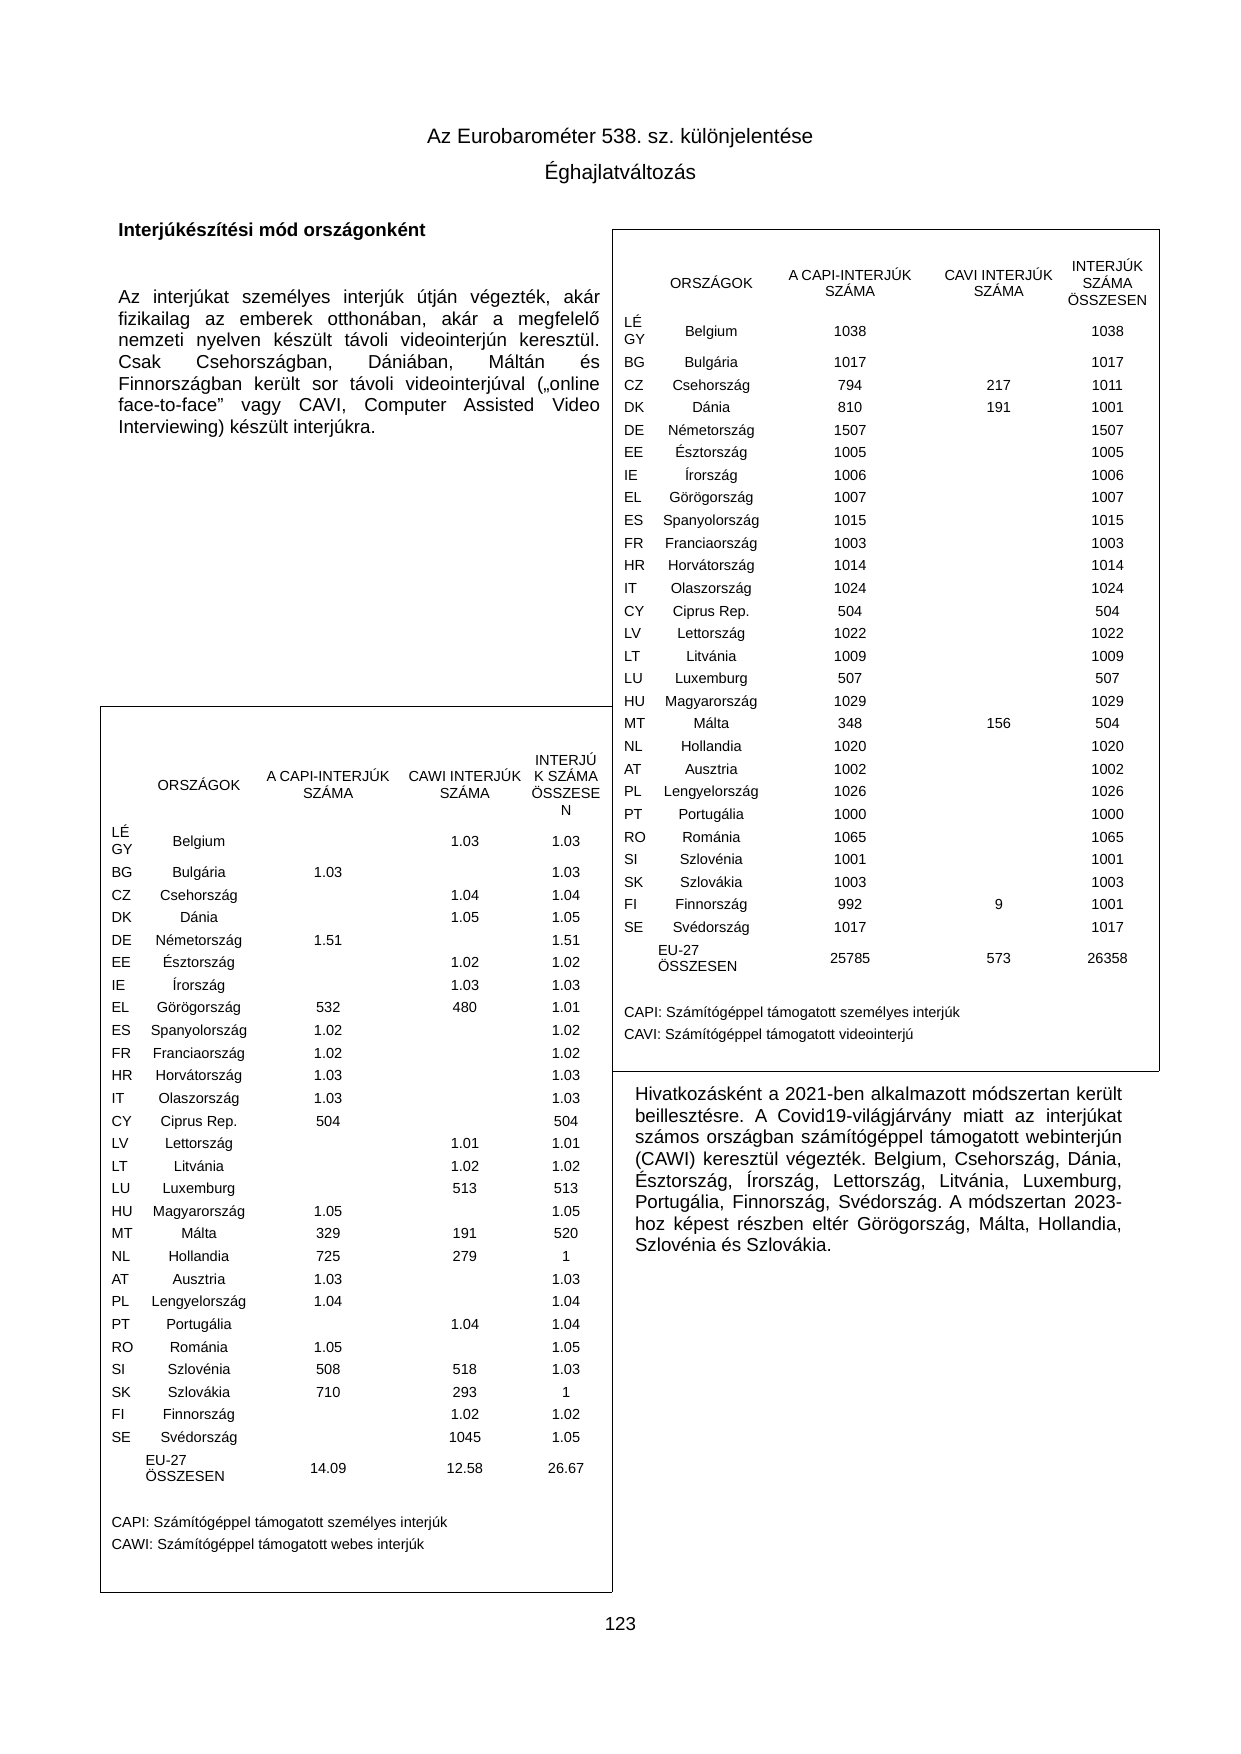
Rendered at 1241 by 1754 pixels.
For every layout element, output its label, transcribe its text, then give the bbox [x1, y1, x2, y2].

table_cell EL [621, 486, 655, 509]
table_cell 1,03 [255, 861, 401, 883]
table_cell 1015 [768, 509, 932, 531]
table_cell [401, 1200, 528, 1222]
table_cell 1,02 [401, 951, 528, 974]
table_cell 1029 [1065, 690, 1150, 712]
table_cell [255, 1177, 401, 1200]
table_cell Finnország [143, 1403, 255, 1426]
table_cell 480 [401, 996, 528, 1019]
table_cell 794 [768, 373, 932, 396]
table_cell [401, 1087, 528, 1109]
table_cell 810 [768, 396, 932, 418]
table_cell 1,03 [529, 1358, 603, 1381]
table_cell 1,05 [255, 1335, 401, 1358]
table_cell 504 [1065, 712, 1150, 735]
table_cell SI [109, 1358, 142, 1381]
table_cell Írország [655, 464, 767, 486]
table_cell 1022 [768, 622, 932, 644]
table_cell 293 [401, 1381, 528, 1403]
table_cell Lengyelország [143, 1290, 255, 1313]
table_cell [933, 848, 1065, 871]
table_cell 1,05 [529, 1200, 603, 1222]
table_cell [255, 1488, 401, 1510]
table_cell Belgium [655, 311, 767, 351]
table_cell EU-27 ÖSSZESEN [143, 1448, 255, 1488]
table_cell 710 [255, 1381, 401, 1403]
table_header INTERJÚK SZÁMA ÖSSZESEN [1065, 255, 1150, 311]
table_cell Horvátország [655, 554, 767, 577]
table_cell [401, 1268, 528, 1290]
table_cell CAVI: Számítógéppel támogatott videointerjú [621, 1023, 1150, 1046]
table_cell 1,05 [401, 906, 528, 928]
table_cell 1001 [1065, 396, 1150, 418]
table_cell 513 [529, 1177, 603, 1200]
table_cell [255, 1313, 401, 1335]
table_cell [933, 441, 1065, 464]
table_cell RO [621, 825, 655, 848]
table_cell 1,51 [255, 929, 401, 951]
table_cell 1065 [1065, 825, 1150, 848]
table_cell Írország [143, 974, 255, 996]
table_cell 9 [933, 893, 1065, 916]
table_cell [621, 938, 655, 978]
table_cell [768, 978, 932, 1000]
table_cell 1003 [768, 531, 932, 554]
table_cell Ciprus Rep. [655, 599, 767, 622]
table_cell [933, 419, 1065, 441]
table_cell Luxemburg [655, 667, 767, 690]
table_cell AT [621, 758, 655, 780]
table_cell Olaszország [143, 1087, 255, 1109]
table_cell [933, 622, 1065, 644]
table_cell [529, 1488, 603, 1510]
table_cell 1,03 [255, 1064, 401, 1087]
table_cell 14,09 [255, 1448, 401, 1488]
table_cell 191 [933, 396, 1065, 418]
table_cell 1017 [1065, 351, 1150, 373]
table_cell ES [109, 1019, 142, 1041]
table_cell [933, 758, 1065, 780]
table_cell PL [109, 1290, 142, 1313]
table_cell 507 [768, 667, 932, 690]
table_cell 1,01 [529, 996, 603, 1019]
table_cell Svédország [143, 1426, 255, 1448]
table_cell Belgium [143, 821, 255, 861]
table_cell Ausztria [655, 758, 767, 780]
table_cell Németország [143, 929, 255, 951]
table_cell IT [621, 577, 655, 599]
table_cell [933, 690, 1065, 712]
table_cell 1 [529, 1381, 603, 1403]
table_cell Litvánia [655, 645, 767, 667]
table_cell LU [621, 667, 655, 690]
table_cell 1026 [768, 780, 932, 803]
table_cell Bulgária [655, 351, 767, 373]
table_cell DK [621, 396, 655, 418]
table_cell [933, 645, 1065, 667]
table_cell 1026 [1065, 780, 1150, 803]
table_cell Lengyelország [655, 780, 767, 803]
table_cell 1009 [768, 645, 932, 667]
table_cell 1001 [1065, 893, 1150, 916]
table_cell [401, 1041, 528, 1064]
table_cell 329 [255, 1222, 401, 1245]
table_header A CAPI-INTERJÚK SZÁMA [255, 748, 401, 821]
table_cell Finnország [655, 893, 767, 916]
table_cell 1009 [1065, 645, 1150, 667]
table_cell [255, 1403, 401, 1426]
table_header [621, 255, 655, 311]
table_cell 1,02 [255, 1041, 401, 1064]
table_cell [933, 667, 1065, 690]
table_cell 26,67 [529, 1448, 603, 1488]
table_cell Ausztria [143, 1268, 255, 1290]
table_cell Ciprus Rep. [143, 1109, 255, 1132]
table_cell 504 [529, 1109, 603, 1132]
table_cell Románia [143, 1335, 255, 1358]
table_cell SK [109, 1381, 142, 1403]
table_cell CZ [109, 883, 142, 906]
table_cell LT [621, 645, 655, 667]
table_cell 1,03 [255, 1268, 401, 1290]
table_cell [933, 464, 1065, 486]
table_cell Spanyolország [143, 1019, 255, 1041]
table_cell [933, 916, 1065, 938]
text [613, 230, 1159, 1071]
table_cell 1007 [1065, 486, 1150, 509]
table_cell 725 [255, 1245, 401, 1267]
table_cell IE [621, 464, 655, 486]
table_cell 1001 [1065, 848, 1150, 871]
table_cell 217 [933, 373, 1065, 396]
table_cell 1,02 [401, 1403, 528, 1426]
table_cell Hollandia [143, 1245, 255, 1267]
table_cell [621, 978, 655, 1000]
table_cell 1020 [1065, 735, 1150, 757]
table_cell MT [621, 712, 655, 735]
table_cell Észtország [143, 951, 255, 974]
table_cell 191 [401, 1222, 528, 1245]
table_cell 1001 [768, 848, 932, 871]
table_cell [255, 821, 401, 861]
table_cell CAWI: Számítógéppel támogatott webes interjúk [109, 1533, 603, 1556]
table_cell FI [109, 1403, 142, 1426]
table_cell 1,02 [529, 1019, 603, 1041]
table_cell 1017 [1065, 916, 1150, 938]
table_cell 1,04 [401, 1313, 528, 1335]
table_cell 1,03 [529, 861, 603, 883]
table_cell Svédország [655, 916, 767, 938]
table_cell 1006 [768, 464, 932, 486]
table_cell EE [621, 441, 655, 464]
table_cell 1022 [1065, 622, 1150, 644]
table_cell 1000 [768, 803, 932, 825]
table_cell 573 [933, 938, 1065, 978]
table_cell 1002 [1065, 758, 1150, 780]
table_cell Észtország [655, 441, 767, 464]
table_cell LV [621, 622, 655, 644]
table_cell [255, 1132, 401, 1154]
table_cell SE [621, 916, 655, 938]
table_cell 1,02 [255, 1019, 401, 1041]
table_cell Lettország [655, 622, 767, 644]
table_cell [401, 1488, 528, 1510]
table_cell 1,05 [529, 1335, 603, 1358]
table_cell 1003 [1065, 531, 1150, 554]
table_cell CAPI: Számítógéppel támogatott személyes interjúk [621, 1000, 1150, 1023]
table_cell HR [621, 554, 655, 577]
table_cell [933, 871, 1065, 893]
table_cell [255, 1426, 401, 1448]
table_cell 1,04 [529, 883, 603, 906]
table_cell [933, 486, 1065, 509]
table_cell DE [621, 419, 655, 441]
table_cell Dánia [655, 396, 767, 418]
table_cell 1,02 [401, 1155, 528, 1177]
table_cell EE [109, 951, 142, 974]
table_cell LÉGY [621, 311, 655, 351]
table_cell FI [621, 893, 655, 916]
table_cell [933, 531, 1065, 554]
table_cell 25785 [768, 938, 932, 978]
table_cell BG [109, 861, 142, 883]
table_cell 1007 [768, 486, 932, 509]
table_cell 1014 [768, 554, 932, 577]
table_header [109, 748, 142, 821]
table_cell Bulgária [143, 861, 255, 883]
table_cell EU-27 ÖSSZESEN [655, 938, 767, 978]
table_cell 1,03 [401, 821, 528, 861]
table_cell 1,03 [255, 1087, 401, 1109]
table_header ORSZÁGOK [143, 748, 255, 821]
table_cell [933, 780, 1065, 803]
table_cell [401, 861, 528, 883]
table_cell Dánia [143, 906, 255, 928]
table_cell Szlovákia [143, 1381, 255, 1403]
table_cell LV [109, 1132, 142, 1154]
table_cell 348 [768, 712, 932, 735]
table_cell 1045 [401, 1426, 528, 1448]
table_cell 1,05 [529, 1426, 603, 1448]
text Az interjúkat személyes interjúk útján végezték, akár fizikailag az emberek otthonában, akár a megfelelő nemzeti nyelven készült távoli videointerjún keresztül. Csak Csehországban, Dániában, Máltán és Finnországban került sor távoli videointerjúval („online face-to-face” vagy CAVI, Computer Assisted Video Interviewing) készült interjúkra. [118, 286, 605, 437]
table_cell CY [621, 599, 655, 622]
table_cell 1,04 [255, 1290, 401, 1313]
table_cell 504 [1065, 599, 1150, 622]
table_cell 532 [255, 996, 401, 1019]
table_cell Olaszország [655, 577, 767, 599]
table_cell PL [621, 780, 655, 803]
table_cell NL [621, 735, 655, 757]
table_cell 1,02 [529, 951, 603, 974]
table_cell 1,01 [401, 1132, 528, 1154]
table_cell 1507 [768, 419, 932, 441]
table_cell RO [109, 1335, 142, 1358]
table_cell Görögország [143, 996, 255, 1019]
table_cell [255, 906, 401, 928]
table_cell Szlovénia [655, 848, 767, 871]
table_cell 1,05 [255, 1200, 401, 1222]
table_cell AT [109, 1268, 142, 1290]
table_cell [933, 509, 1065, 531]
table_header CAWI INTERJÚK SZÁMA [401, 748, 528, 821]
table_cell Málta [655, 712, 767, 735]
table_cell ES [621, 509, 655, 531]
table_cell 1,03 [529, 1064, 603, 1087]
table_cell [933, 735, 1065, 757]
table_cell Portugália [655, 803, 767, 825]
table_cell 279 [401, 1245, 528, 1267]
table_cell Málta [143, 1222, 255, 1245]
table_cell [933, 311, 1065, 351]
table_cell 507 [1065, 667, 1150, 690]
table_cell 1017 [768, 916, 932, 938]
table_cell 1015 [1065, 509, 1150, 531]
table_cell 1065 [768, 825, 932, 848]
table_header ORSZÁGOK [655, 255, 767, 311]
table_cell 1003 [768, 871, 932, 893]
table_cell Szlovákia [655, 871, 767, 893]
table_cell LU [109, 1177, 142, 1200]
table_cell IT [109, 1087, 142, 1109]
table_cell 992 [768, 893, 932, 916]
table_cell BG [621, 351, 655, 373]
table_cell 12,58 [401, 1448, 528, 1488]
table_cell 1507 [1065, 419, 1150, 441]
table_cell 1,02 [529, 1403, 603, 1426]
table_cell 1024 [1065, 577, 1150, 599]
table_cell 504 [768, 599, 932, 622]
table_cell CAPI: Számítógéppel támogatott személyes interjúk [109, 1510, 603, 1533]
table_header CAVI INTERJÚK SZÁMA [933, 255, 1065, 311]
table_cell 513 [401, 1177, 528, 1200]
table_cell SE [109, 1426, 142, 1448]
table_cell [255, 974, 401, 996]
table_cell PT [109, 1313, 142, 1335]
table_cell Franciaország [655, 531, 767, 554]
table_cell [933, 599, 1065, 622]
table_cell Németország [655, 419, 767, 441]
table_cell [401, 1109, 528, 1132]
table_cell LT [109, 1155, 142, 1177]
table_cell 1024 [768, 577, 932, 599]
table_cell FR [621, 531, 655, 554]
table_cell 1,03 [401, 974, 528, 996]
table_cell Hollandia [655, 735, 767, 757]
table_cell 1,04 [401, 883, 528, 906]
table_cell Szlovénia [143, 1358, 255, 1381]
table_cell Magyarország [143, 1200, 255, 1222]
table_cell 1000 [1065, 803, 1150, 825]
table_cell Lettország [143, 1132, 255, 1154]
table_cell Franciaország [143, 1041, 255, 1064]
table_cell IE [109, 974, 142, 996]
table_cell DK [109, 906, 142, 928]
table_cell HR [109, 1064, 142, 1087]
table_cell 1,03 [529, 1087, 603, 1109]
table_cell 1005 [768, 441, 932, 464]
table_cell 1038 [1065, 311, 1150, 351]
table_cell 1011 [1065, 373, 1150, 396]
table_cell EL [109, 996, 142, 1019]
text Hivatkozásként a 2021-ben alkalmazott módszertan került beillesztésre. A Covid19-világjárvány miatt az interjúkat számos országban számítógéppel támogatott webinterjún (CAWI) keresztül végezték. Belgium, Csehország, Dánia, Észtország, Írország, Lettország, Litvánia, Luxemburg, Portugália, Finnország, Svédország. A módszertan 2023-hoz képest részben eltér Görögország, Málta, Hollandia, Szlovénia és Szlovákia. [635, 1072, 1122, 1256]
table_cell LÉGY [109, 821, 142, 861]
table_cell [401, 1335, 528, 1358]
table_cell Görögország [655, 486, 767, 509]
table_cell 156 [933, 712, 1065, 735]
table_cell 1014 [1065, 554, 1150, 577]
table_cell [109, 1448, 142, 1488]
table_cell 1,01 [529, 1132, 603, 1154]
table_cell [255, 1155, 401, 1177]
table_cell DE [109, 929, 142, 951]
table_cell FR [109, 1041, 142, 1064]
table_cell CY [109, 1109, 142, 1132]
table_cell [933, 825, 1065, 848]
table_cell 1 [529, 1245, 603, 1267]
table_cell HU [109, 1200, 142, 1222]
table_cell [401, 1019, 528, 1041]
table_cell Horvátország [143, 1064, 255, 1087]
table_cell 1038 [768, 311, 932, 351]
table_cell SI [621, 848, 655, 871]
table_cell [143, 1488, 255, 1510]
table_cell 1,03 [529, 1268, 603, 1290]
table_cell [1065, 978, 1150, 1000]
table_cell Spanyolország [655, 509, 767, 531]
table_cell [933, 351, 1065, 373]
table_cell [401, 1064, 528, 1087]
table_cell Portugália [143, 1313, 255, 1335]
table_cell [401, 1290, 528, 1313]
table_cell [933, 577, 1065, 599]
table_cell 1005 [1065, 441, 1150, 464]
table_cell Románia [655, 825, 767, 848]
table_cell HU [621, 690, 655, 712]
table_cell 1,03 [529, 821, 603, 861]
table_cell Litvánia [143, 1155, 255, 1177]
table_cell Magyarország [655, 690, 767, 712]
table_cell 1,03 [529, 974, 603, 996]
table_header INTERJÚK SZÁMA ÖSSZESEN [529, 748, 603, 821]
table_cell PT [621, 803, 655, 825]
table_cell 508 [255, 1358, 401, 1381]
table_cell [933, 978, 1065, 1000]
table_cell Csehország [655, 373, 767, 396]
text Interjúkészítési mód országonként [118, 219, 605, 241]
table_cell 26358 [1065, 938, 1150, 978]
table_cell [655, 978, 767, 1000]
table_cell 1,05 [529, 906, 603, 928]
table_cell [933, 803, 1065, 825]
table_cell [255, 883, 401, 906]
table_cell MT [109, 1222, 142, 1245]
table_cell 1,04 [529, 1313, 603, 1335]
table_cell 504 [255, 1109, 401, 1132]
table_cell 1,04 [529, 1290, 603, 1313]
table_cell 1003 [1065, 871, 1150, 893]
table_cell [933, 554, 1065, 577]
table_cell 520 [529, 1222, 603, 1245]
table_cell 518 [401, 1358, 528, 1381]
table_cell 1,02 [529, 1041, 603, 1064]
table_header A CAPI-INTERJÚK SZÁMA [768, 255, 932, 311]
table_cell 1017 [768, 351, 932, 373]
table_cell 1006 [1065, 464, 1150, 486]
table_cell 1020 [768, 735, 932, 757]
table_cell [109, 1488, 142, 1510]
table_cell 1002 [768, 758, 932, 780]
table_cell Luxemburg [143, 1177, 255, 1200]
table_cell Csehország [143, 883, 255, 906]
table_cell [401, 929, 528, 951]
table_cell CZ [621, 373, 655, 396]
table_cell [255, 951, 401, 974]
table_cell NL [109, 1245, 142, 1267]
table_cell SK [621, 871, 655, 893]
table_cell 1029 [768, 690, 932, 712]
table_cell 1,51 [529, 929, 603, 951]
table_cell 1,02 [529, 1155, 603, 1177]
